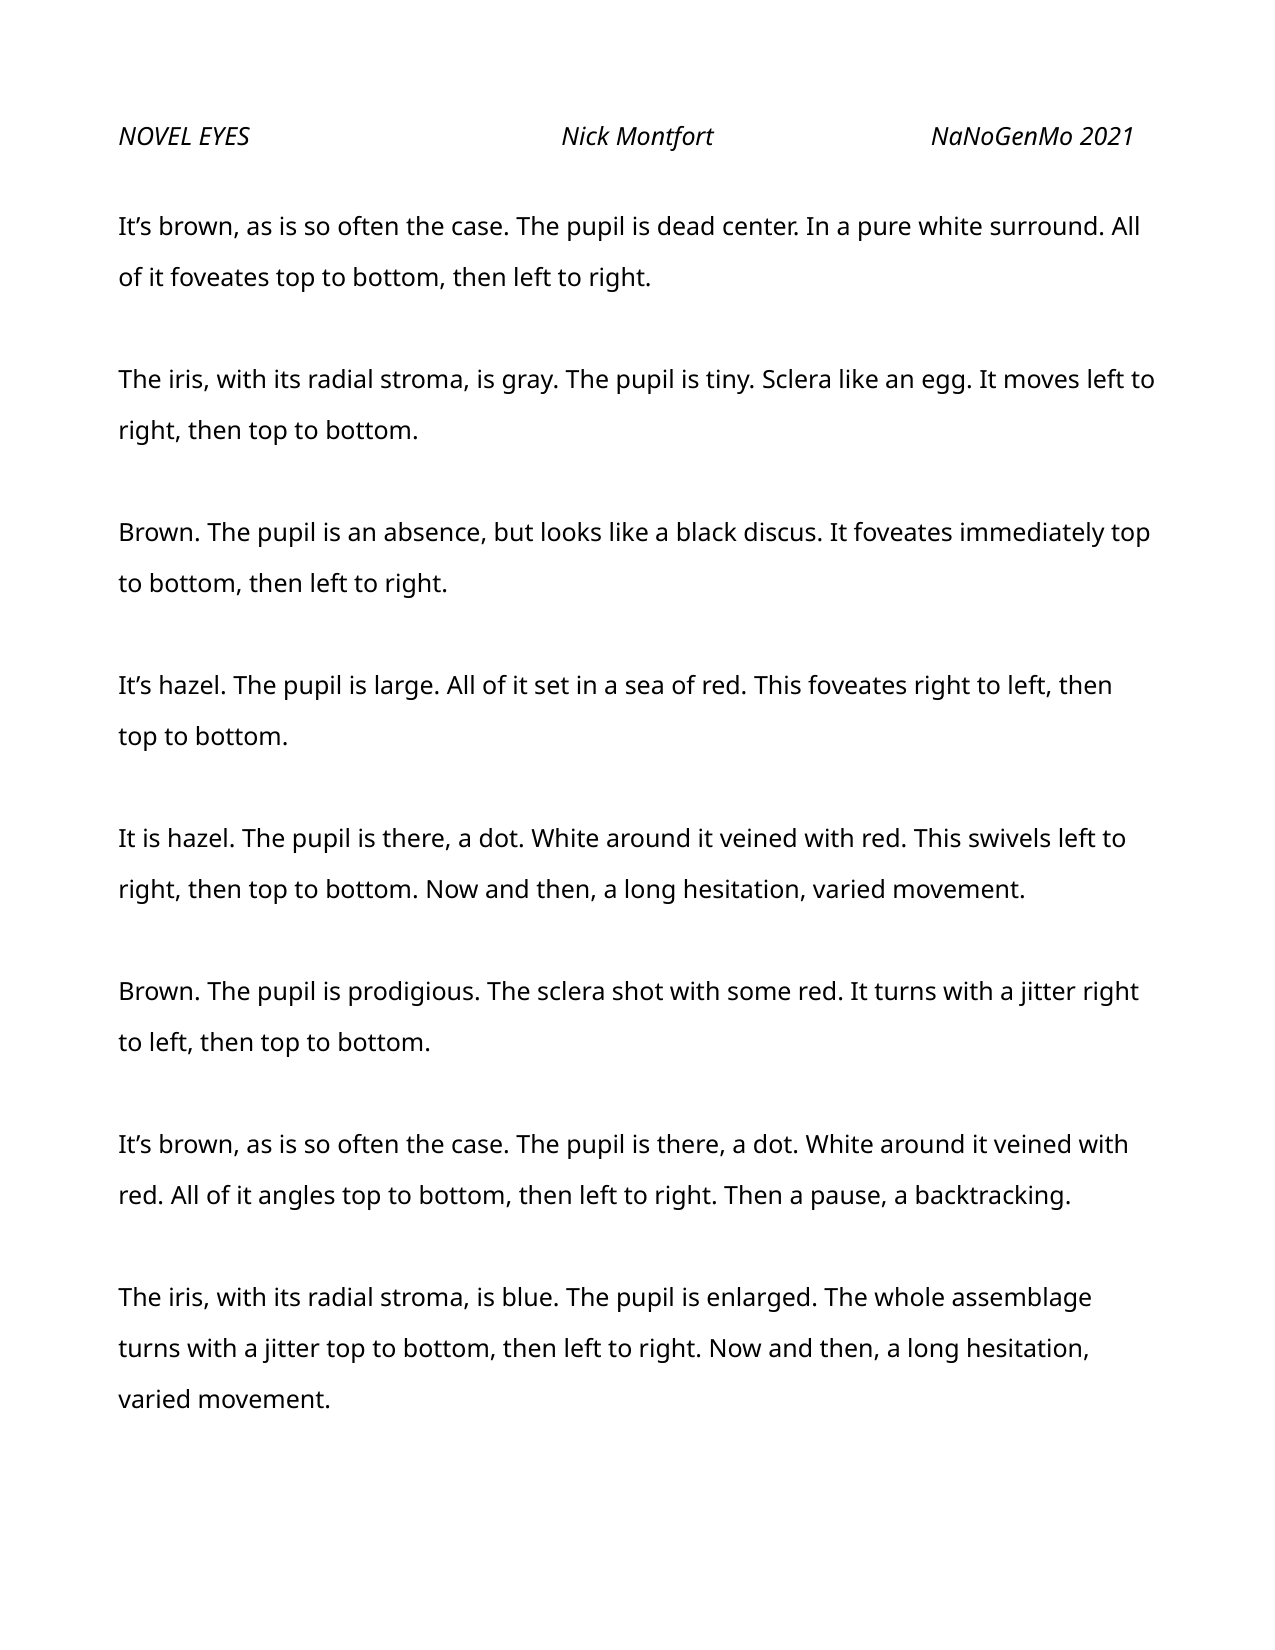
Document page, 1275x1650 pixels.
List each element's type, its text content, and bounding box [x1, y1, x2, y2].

text It is hazel. The pupil is there, a dot. White around it veined with red. This swivels left to right, then top to bottom. Now and then, a long hesitation, varied movement. [118, 821, 1157, 906]
text It’s brown, as is so often the case. The pupil is there, a dot. White around it veined with red. All of it angles top to bottom, then left to right. Then a pause, a backtracking. [118, 1127, 1157, 1212]
text It’s brown, as is so often the case. The pupil is dead center. In a pure white surround. All of it foveates top to bottom, then left to right. [118, 208, 1157, 293]
text Brown. The pupil is prodigious. The sclera shot with some red. It turns with a jitter right to left, then top to bottom. [118, 974, 1157, 1059]
text The iris, with its radial stroma, is gray. The pupil is tiny. Sclera like an egg. It moves left to right, then top to bottom. [118, 361, 1157, 446]
text It’s hazel. The pupil is large. All of it set in a sea of red. This foveates right to left, then top to bottom. [118, 667, 1157, 753]
text Brown. The pupil is an absence, but looks like a black discus. It foveates immediately top to bottom, then left to right. [118, 514, 1157, 599]
text The iris, with its radial stroma, is blue. The pupil is enlarged. The whole assemblage turns with a jitter top to bottom, then left to right. Now and then, a long hesitation, varied movement. [118, 1280, 1157, 1416]
